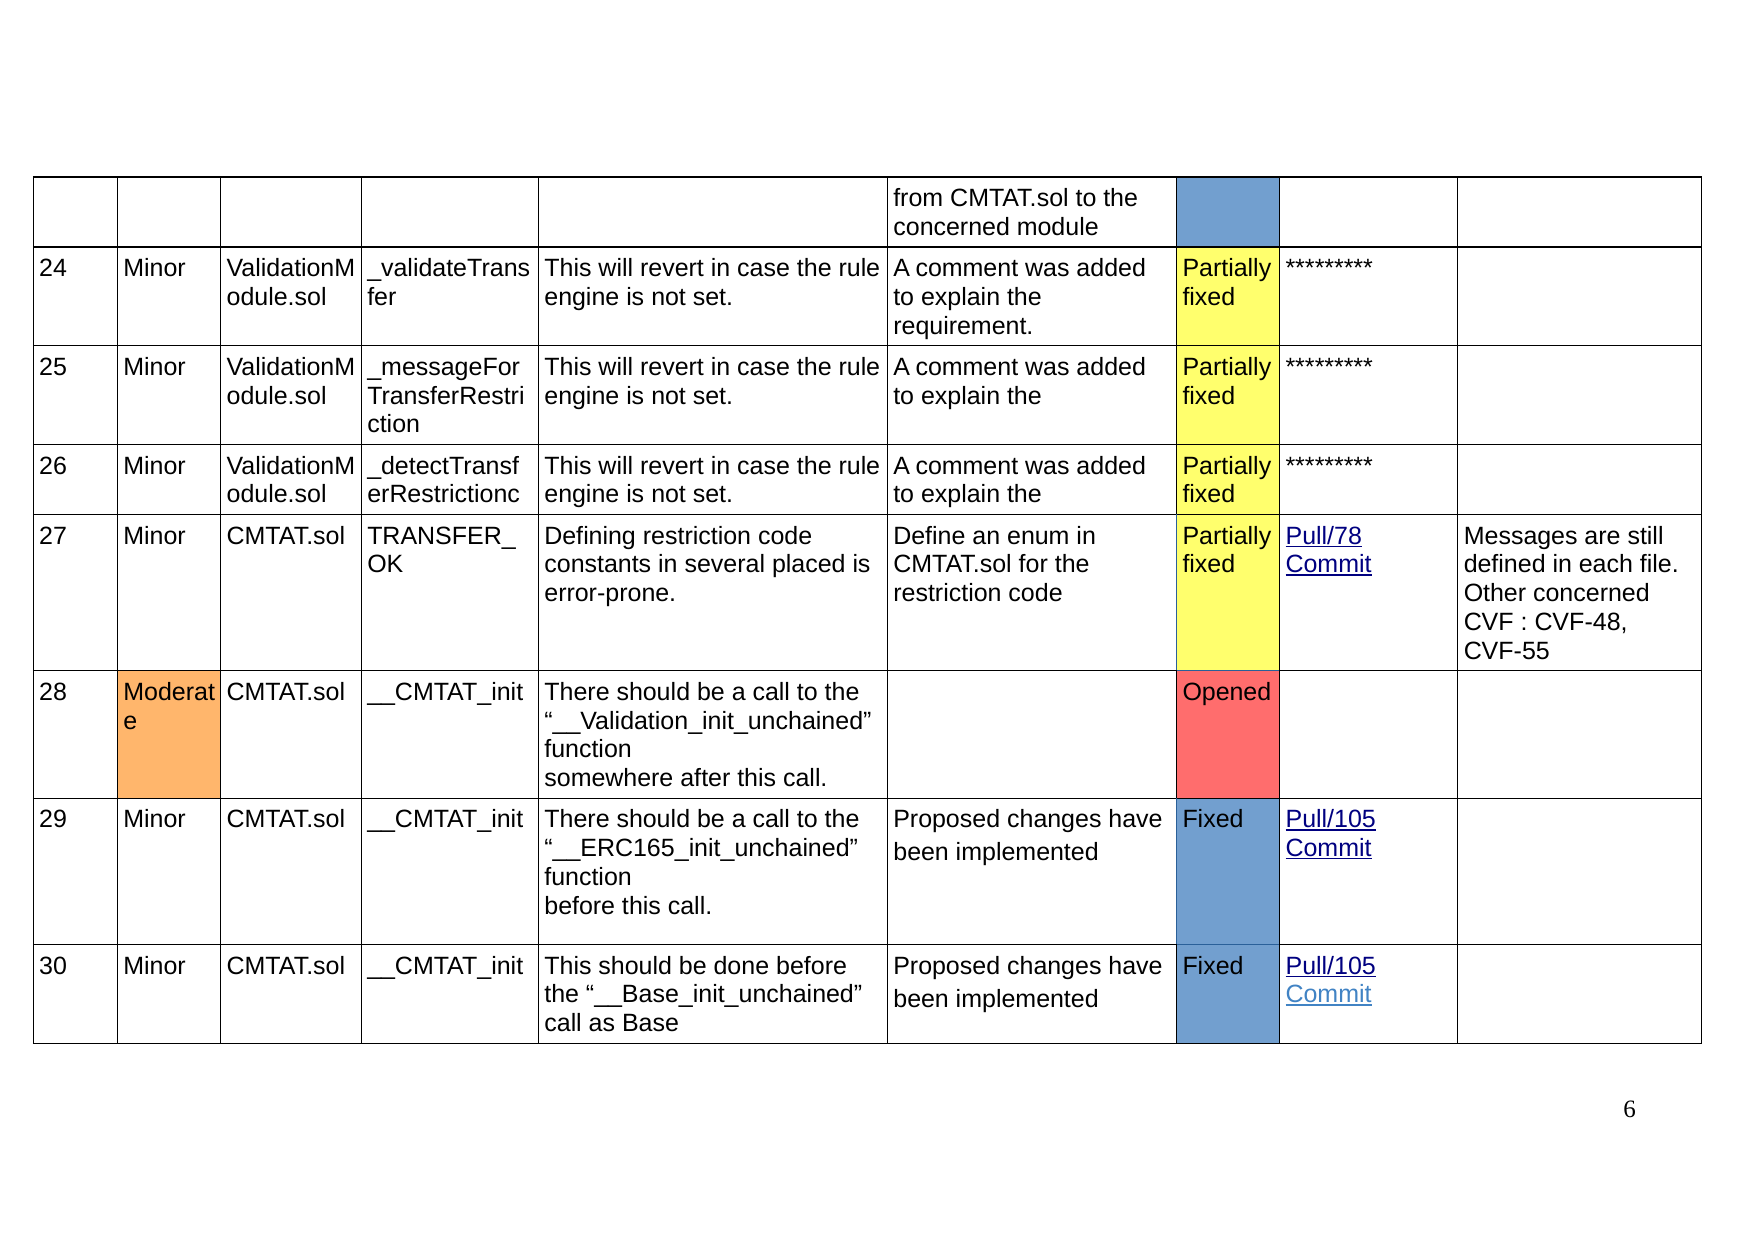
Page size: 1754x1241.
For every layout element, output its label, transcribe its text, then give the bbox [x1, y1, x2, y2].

table_cell Minor [118, 346, 220, 444]
table_cell TRANSFER_OK [362, 515, 538, 670]
table_cell ********* [1280, 346, 1457, 444]
table_cell [1458, 945, 1701, 1043]
table_cell [118, 178, 220, 246]
table_cell 29 [34, 799, 117, 944]
table_cell [1458, 671, 1701, 798]
table_cell ValidationModule.sol [221, 346, 361, 444]
table_cell There should be a call to the “__Validation_init_unchained” function somewhere after this call. [539, 671, 887, 798]
table_cell Pull/105 Commit [1280, 799, 1457, 944]
table_cell A comment was added to explain the [888, 346, 1176, 444]
table_cell This should be done before the “__Base_init_unchained” call as Base [539, 945, 887, 1043]
table_cell _validateTransfer [362, 248, 538, 345]
table_cell Proposed changes have been implemented [888, 799, 1176, 944]
table_cell Moderate [118, 671, 220, 798]
table_cell This will revert in case the rule engine is not set. [539, 346, 887, 444]
table_cell 30 [34, 945, 117, 1043]
table_cell [34, 178, 117, 246]
table_cell ********* [1280, 248, 1457, 345]
table_cell 26 [34, 445, 117, 514]
table_cell Minor [118, 799, 220, 944]
table_cell [1280, 671, 1457, 798]
table_cell Pull/105 Commit [1280, 945, 1457, 1043]
table_cell 24 [34, 248, 117, 345]
table_cell This will revert in case the rule engine is not set. [539, 445, 887, 514]
table_cell Partially fixed [1177, 515, 1279, 670]
table_cell Proposed changes have been implemented [888, 945, 1176, 1043]
table_cell [1458, 178, 1701, 246]
table_cell CMTAT.sol [221, 799, 361, 944]
table_cell Opened [1177, 671, 1279, 798]
table_cell CMTAT.sol [221, 671, 361, 798]
table_cell [221, 178, 361, 246]
table_cell ValidationModule.sol [221, 445, 361, 514]
table_cell 25 [34, 346, 117, 444]
table_cell [1458, 346, 1701, 444]
table_cell Minor [118, 445, 220, 514]
table_cell Minor [118, 515, 220, 670]
table_cell [539, 178, 887, 246]
table_cell Messages are still defined in each file. Other concerned CVF : CVF-48, CVF-55 [1458, 515, 1701, 670]
table_cell _detectTransferRestrictionc [362, 445, 538, 514]
table_cell Pull/78 Commit [1280, 515, 1457, 670]
table_cell __CMTAT_init [362, 945, 538, 1043]
table_cell Partially fixed [1177, 445, 1279, 514]
table_cell [1280, 178, 1457, 246]
table_cell 27 [34, 515, 117, 670]
table_cell CMTAT.sol [221, 515, 361, 670]
table_cell [1458, 799, 1701, 944]
table_cell [888, 671, 1176, 798]
table_cell [362, 178, 538, 246]
table_cell _messageForTransferRestriction [362, 346, 538, 444]
table_cell This will revert in case the rule engine is not set. [539, 248, 887, 345]
table_cell ********* [1280, 445, 1457, 514]
table_cell Partially fixed [1177, 346, 1279, 444]
table_cell Minor [118, 945, 220, 1043]
table_cell Defining restriction code constants in several placed is error-prone. [539, 515, 887, 670]
table_cell There should be a call to the “__ERC165_init_unchained” function before this call. [539, 799, 887, 944]
table_cell __CMTAT_init [362, 799, 538, 944]
table_cell A comment was added to explain the requirement. [888, 248, 1176, 345]
table_cell __CMTAT_init [362, 671, 538, 798]
table_cell [1458, 248, 1701, 345]
table_cell Define an enum in CMTAT.sol for the restriction code [888, 515, 1176, 670]
table_cell Minor [118, 248, 220, 345]
table_cell [1177, 178, 1279, 246]
table_cell Fixed [1177, 799, 1279, 944]
table_cell [1458, 445, 1701, 514]
table_cell CMTAT.sol [221, 945, 361, 1043]
table_cell ValidationModule.sol [221, 248, 361, 345]
table_cell Partially fixed [1177, 248, 1279, 345]
table_cell from CMTAT.sol to the concerned module [888, 178, 1176, 246]
table_cell Fixed [1177, 945, 1279, 1043]
table_cell A comment was added to explain the [888, 445, 1176, 514]
table_cell 28 [34, 671, 117, 798]
